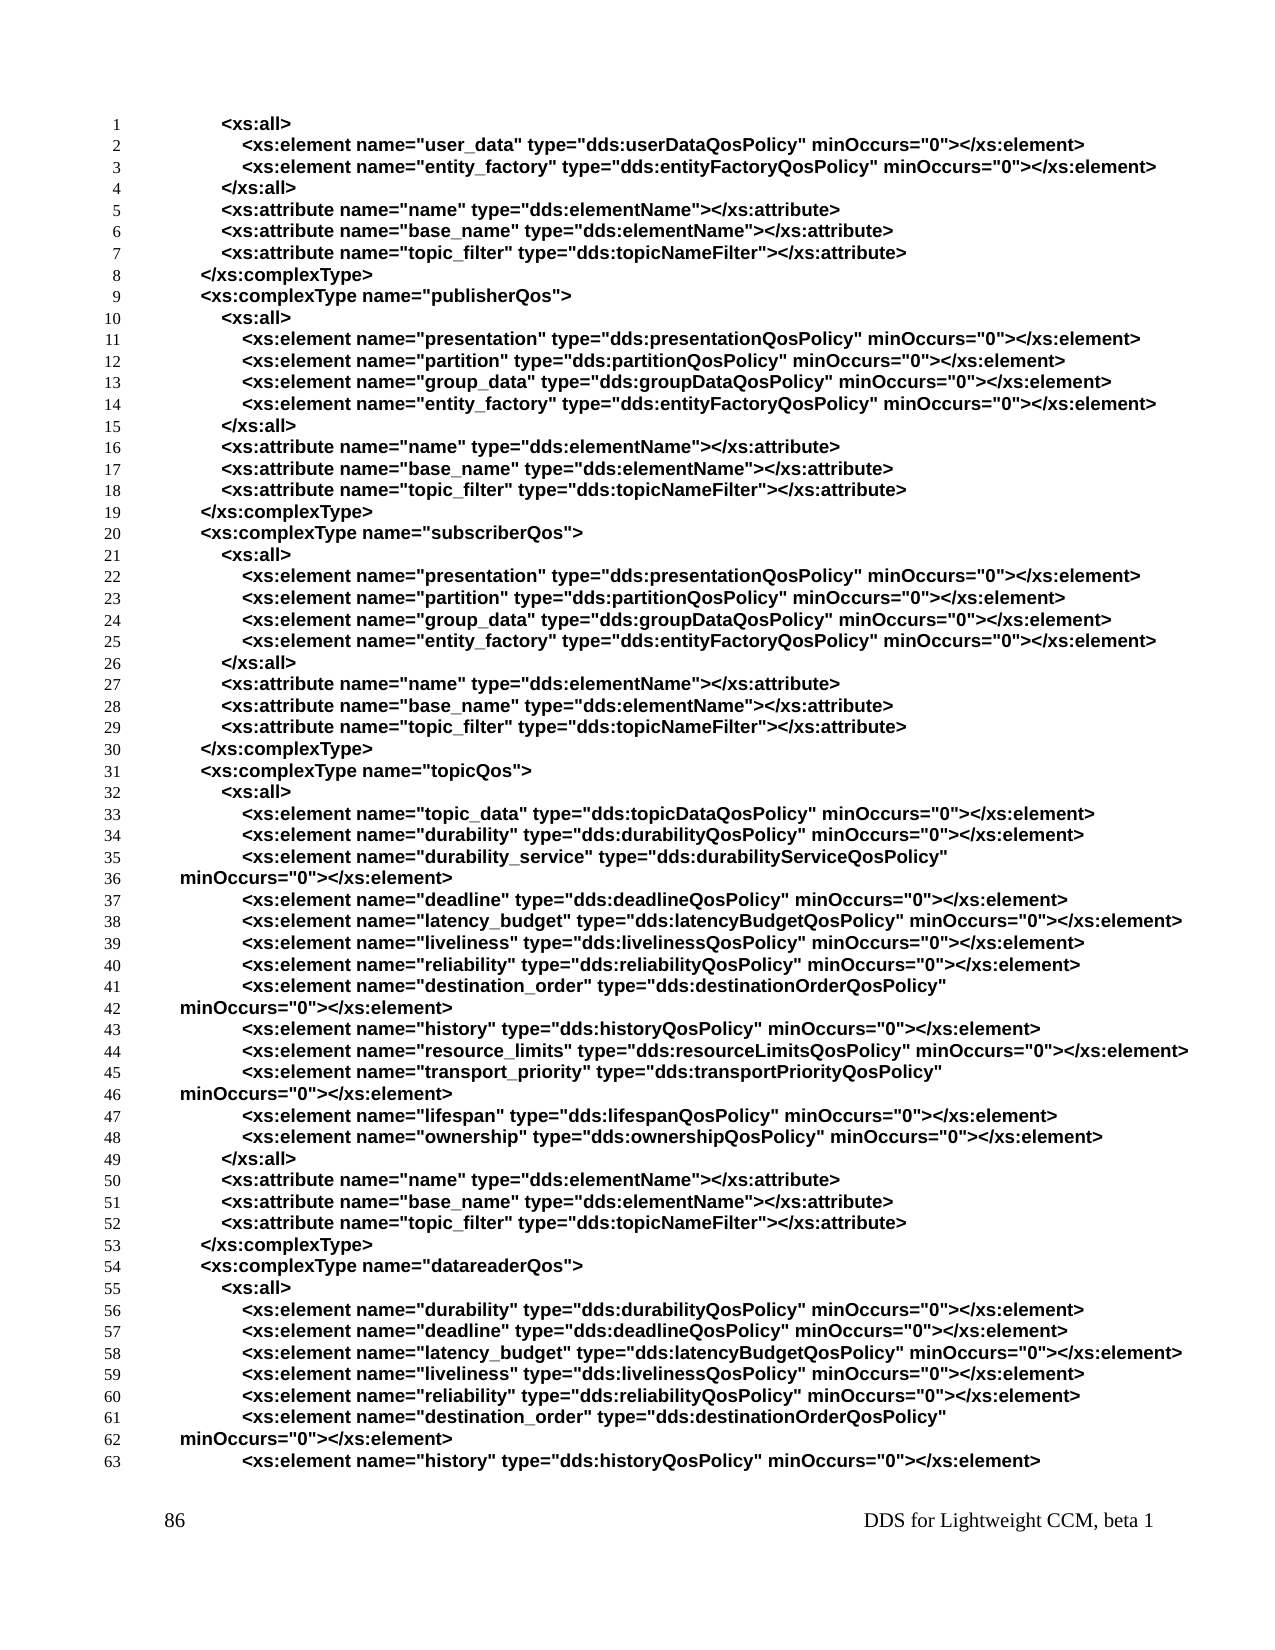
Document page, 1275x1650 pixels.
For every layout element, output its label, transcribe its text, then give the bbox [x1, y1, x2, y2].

text <xs:all> [179, 307, 1200, 328]
text </xs:complexType> [179, 1234, 1200, 1255]
text <xs:element name="history" type="dds:historyQosPolicy" minOccurs="0"></xs:element> [179, 1449, 1200, 1471]
text <xs:attribute name="base_name" type="dds:elementName"></xs:attribute> [179, 695, 1200, 716]
text <xs:element name="reliability" type="dds:reliabilityQosPolicy" minOccurs="0"></xs:element> [179, 1385, 1200, 1406]
text <xs:element name="liveliness" type="dds:livelinessQosPolicy" minOccurs="0"></xs:element> [179, 932, 1200, 953]
text <xs:attribute name="topic_filter" type="dds:topicNameFilter"></xs:attribute> [179, 479, 1200, 501]
text <xs:element name="deadline" type="dds:deadlineQosPolicy" minOccurs="0"></xs:element> [179, 889, 1200, 910]
text </xs:all> [179, 414, 1200, 436]
text <xs:all> [179, 1277, 1200, 1298]
text <xs:element name="history" type="dds:historyQosPolicy" minOccurs="0"></xs:element> [179, 1018, 1200, 1040]
text </xs:all> [179, 1147, 1200, 1169]
text <xs:element name="deadline" type="dds:deadlineQosPolicy" minOccurs="0"></xs:element> [179, 1320, 1200, 1342]
text <xs:element name="entity_factory" type="dds:entityFactoryQosPolicy" minOccurs="0"></xs:element> [179, 156, 1200, 177]
text <xs:all> [179, 544, 1200, 565]
text <xs:element name="reliability" type="dds:reliabilityQosPolicy" minOccurs="0"></xs:element> [179, 953, 1200, 975]
text <xs:complexType name="datareaderQos"> [179, 1255, 1200, 1277]
text <xs:element name="latency_budget" type="dds:latencyBudgetQosPolicy" minOccurs="0"></xs:element> [179, 910, 1200, 932]
text </xs:complexType> [179, 501, 1200, 522]
text <xs:element name="topic_data" type="dds:topicDataQosPolicy" minOccurs="0"></xs:element> [179, 802, 1200, 824]
text <xs:element name="resource_limits" type="dds:resourceLimitsQosPolicy" minOccurs="0"></xs:element> [179, 1040, 1200, 1061]
text <xs:complexType name="topicQos"> [179, 759, 1200, 781]
text <xs:element name="partition" type="dds:partitionQosPolicy" minOccurs="0"></xs:element> [179, 587, 1200, 608]
text <xs:element name="transport_priority" type="dds:transportPriorityQosPolicy" minOccurs="0"></xs:element> [179, 1061, 1200, 1104]
text <xs:attribute name="name" type="dds:elementName"></xs:attribute> [179, 436, 1200, 457]
text <xs:element name="presentation" type="dds:presentationQosPolicy" minOccurs="0"></xs:element> [179, 328, 1200, 350]
text <xs:element name="entity_factory" type="dds:entityFactoryQosPolicy" minOccurs="0"></xs:element> [179, 630, 1200, 652]
text </xs:all> [179, 177, 1200, 199]
text <xs:attribute name="base_name" type="dds:elementName"></xs:attribute> [179, 457, 1200, 479]
text <xs:attribute name="name" type="dds:elementName"></xs:attribute> [179, 1169, 1200, 1191]
text <xs:element name="entity_factory" type="dds:entityFactoryQosPolicy" minOccurs="0"></xs:element> [179, 393, 1200, 414]
text <xs:attribute name="topic_filter" type="dds:topicNameFilter"></xs:attribute> [179, 242, 1200, 263]
text <xs:element name="user_data" type="dds:userDataQosPolicy" minOccurs="0"></xs:element> [179, 134, 1200, 156]
text <xs:element name="durability" type="dds:durabilityQosPolicy" minOccurs="0"></xs:element> [179, 824, 1200, 846]
text <xs:element name="latency_budget" type="dds:latencyBudgetQosPolicy" minOccurs="0"></xs:element> [179, 1342, 1200, 1363]
text <xs:element name="ownership" type="dds:ownershipQosPolicy" minOccurs="0"></xs:element> [179, 1126, 1200, 1147]
text <xs:element name="partition" type="dds:partitionQosPolicy" minOccurs="0"></xs:element> [179, 350, 1200, 371]
text <xs:element name="durability" type="dds:durabilityQosPolicy" minOccurs="0"></xs:element> [179, 1298, 1200, 1320]
text <xs:attribute name="topic_filter" type="dds:topicNameFilter"></xs:attribute> [179, 716, 1200, 738]
text <xs:attribute name="topic_filter" type="dds:topicNameFilter"></xs:attribute> [179, 1212, 1200, 1234]
text <xs:element name="group_data" type="dds:groupDataQosPolicy" minOccurs="0"></xs:element> [179, 608, 1200, 630]
text <xs:attribute name="base_name" type="dds:elementName"></xs:attribute> [179, 220, 1200, 242]
text <xs:attribute name="name" type="dds:elementName"></xs:attribute> [179, 673, 1200, 695]
text <xs:attribute name="base_name" type="dds:elementName"></xs:attribute> [179, 1191, 1200, 1212]
text <xs:element name="presentation" type="dds:presentationQosPolicy" minOccurs="0"></xs:element> [179, 565, 1200, 587]
text </xs:complexType> [179, 263, 1200, 285]
text <xs:all> [179, 781, 1200, 802]
text <xs:element name="liveliness" type="dds:livelinessQosPolicy" minOccurs="0"></xs:element> [179, 1363, 1200, 1385]
text <xs:element name="group_data" type="dds:groupDataQosPolicy" minOccurs="0"></xs:element> [179, 371, 1200, 393]
text <xs:element name="lifespan" type="dds:lifespanQosPolicy" minOccurs="0"></xs:element> [179, 1104, 1200, 1126]
text <xs:attribute name="name" type="dds:elementName"></xs:attribute> [179, 199, 1200, 220]
text <xs:element name="destination_order" type="dds:destinationOrderQosPolicy" minOccurs="0"></xs:element> [179, 975, 1200, 1018]
text <xs:complexType name="subscriberQos"> [179, 522, 1200, 544]
text </xs:all> [179, 652, 1200, 673]
text <xs:element name="destination_order" type="dds:destinationOrderQosPolicy" minOccurs="0"></xs:element> [179, 1406, 1200, 1449]
text </xs:complexType> [179, 738, 1200, 759]
text <xs:complexType name="publisherQos"> [179, 285, 1200, 307]
text <xs:all> [179, 112, 1200, 134]
text <xs:element name="durability_service" type="dds:durabilityServiceQosPolicy" minOccurs="0"></xs:element> [179, 846, 1200, 889]
